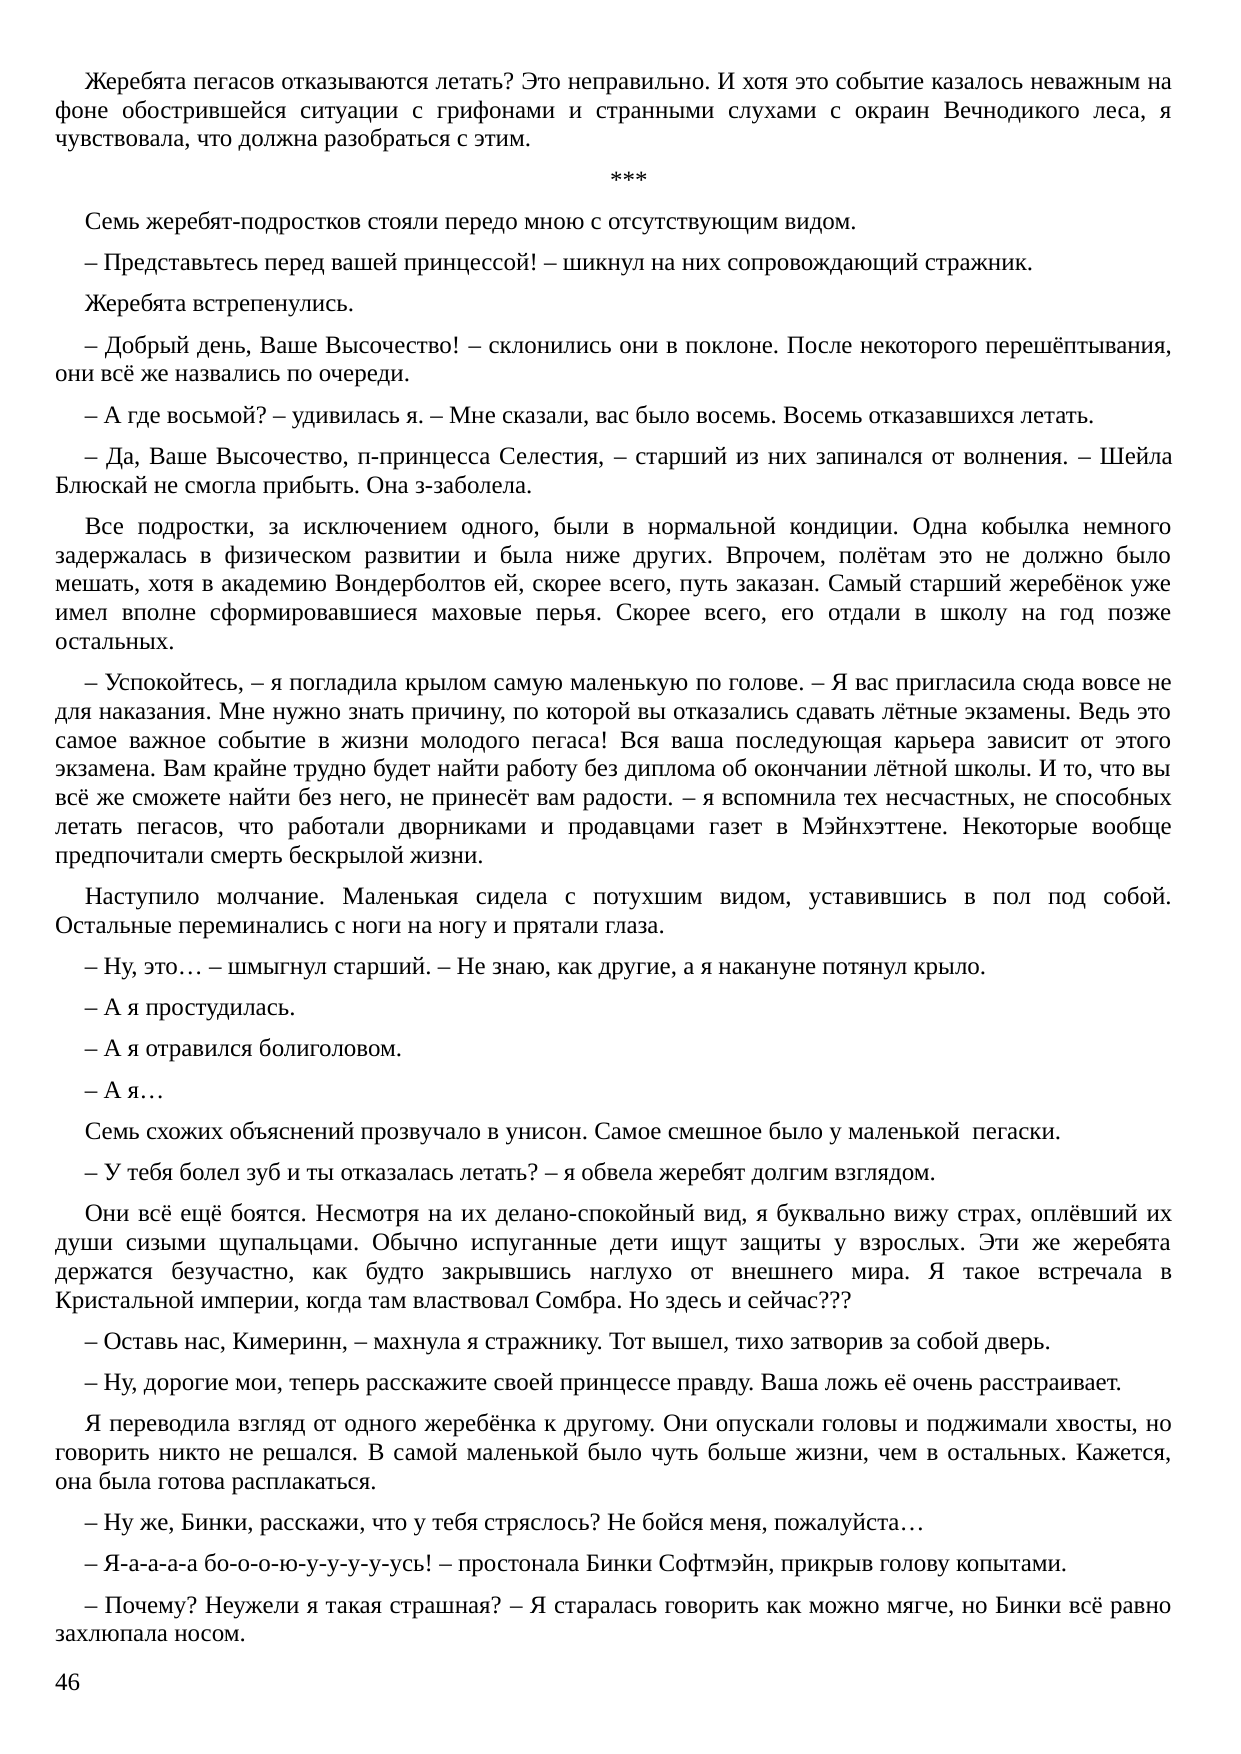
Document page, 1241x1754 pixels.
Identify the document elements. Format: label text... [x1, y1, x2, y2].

text – Почему? Неужели я такая страшная? – Я старалась говорить как можно мягче, но Бинки всё равно захлюпала носом. [55, 1590, 1173, 1647]
text – Я-а-а-а-а бо-о-о-ю-у-у-у-у-усь! – простонала Бинки Софтмэйн, прикрыв голову копытами. [55, 1548, 1173, 1577]
text – Представьтесь перед вашей принцессой! – шикнул на них сопровождающий стражник. [55, 247, 1173, 276]
text Жеребята пегасов отказываются летать? Это неправильно. И хотя это событие казалось неважным на фоне обострившейся ситуации с грифонами и странными слухами с окраин Вечнодикого леса, я чувствовала, что должна разобраться с этим. [55, 66, 1173, 152]
text – А я… [55, 1075, 1173, 1103]
text – Успокойтесь, – я погладила крылом самую маленькую по голове. – Я вас пригласила сюда вовсе не для наказания. Мне нужно знать причину, по которой вы отказались сдавать лётные экзамены. Ведь это самое важное событие в жизни молодого пегаса! Вся ваша последующая карьера зависит от этого экзамена. Вам крайне трудно будет найти работу без диплома об окончании лётной школы. И то, что вы всё же сможете найти без него, не принесёт вам радости. – я вспомнила тех несчастных, не способных летать пегасов, что работали дворниками и продавцами газет в Мэйнхэттене. Некоторые вообще предпочитали смерть бескрылой жизни. [55, 667, 1173, 868]
text – Оставь нас, Кимеринн, – махнула я стражнику. Тот вышел, тихо затворив за собой дверь. [55, 1326, 1173, 1355]
text – Ну, дорогие мои, теперь расскажите своей принцессе правду. Ваша ложь её очень расстраивает. [55, 1367, 1173, 1396]
text – А где восьмой? – удивилась я. – Мне сказали, вас было восемь. Восемь отказавшихся летать. [55, 400, 1173, 428]
text – А я простудилась. [55, 992, 1173, 1021]
text – Ну, это… – шмыгнул старший. – Не знаю, как другие, а я накануне потянул крыло. [55, 951, 1173, 980]
text Семь схожих объяснений прозвучало в унисон. Самое смешное было у маленькой пегаски. [55, 1116, 1173, 1145]
text Семь жеребят-подростков стояли передо мною с отсутствующим видом. [55, 206, 1173, 235]
text Все подростки, за исключением одного, были в нормальной кондиции. Одна кобылка немного задержалась в физическом развитии и была ниже других. Впрочем, полётам это не должно было мешать, хотя в академию Вондерболтов ей, скорее всего, путь заказан. Самый старший жеребёнок уже имел вполне сформировавшиеся маховые перья. Скорее всего, его отдали в школу на год позже остальных. [55, 511, 1173, 655]
text – Добрый день, Ваше Высочество! – склонились они в поклоне. После некоторого перешёптывания, они всё же назвались по очереди. [55, 330, 1173, 387]
text – А я отравился болиголовом. [55, 1033, 1173, 1062]
text Жеребята встрепенулись. [55, 288, 1173, 317]
text Я переводила взгляд от одного жеребёнка к другому. Они опускали головы и поджимали хвосты, но говорить никто не решался. В самой маленькой было чуть больше жизни, чем в остальных. Кажется, она была готова расплакаться. [55, 1408, 1173, 1495]
text – У тебя болел зуб и ты отказалась летать? – я обвела жеребят долгим взглядом. [55, 1157, 1173, 1186]
text – Да, Ваше Высочество, п-принцесса Селестия, – старший из них запинался от волнения. – Шейла Блюскай не смогла прибыть. Она з-заболела. [55, 441, 1173, 498]
text Они всё ещё боятся. Несмотря на их делано-спокойный вид, я буквально вижу страх, оплёвший их души сизыми щупальцами. Обычно испуганные дети ищут защиты у взрослых. Эти же жеребята держатся безучастно, как будто закрывшись наглухо от внешнего мира. Я такое встречала в Кристальной империи, когда там властвовал Сомбра. Но здесь и сейчас??? [55, 1198, 1173, 1313]
text *** [55, 165, 1173, 193]
text Наступило молчание. Маленькая сидела с потухшим видом, уставившись в пол под собой. Остальные переминались с ноги на ногу и прятали глаза. [55, 881, 1173, 938]
text – Ну же, Бинки, расскажи, что у тебя стряслось? Не бойся меня, пожалуйста… [55, 1507, 1173, 1536]
